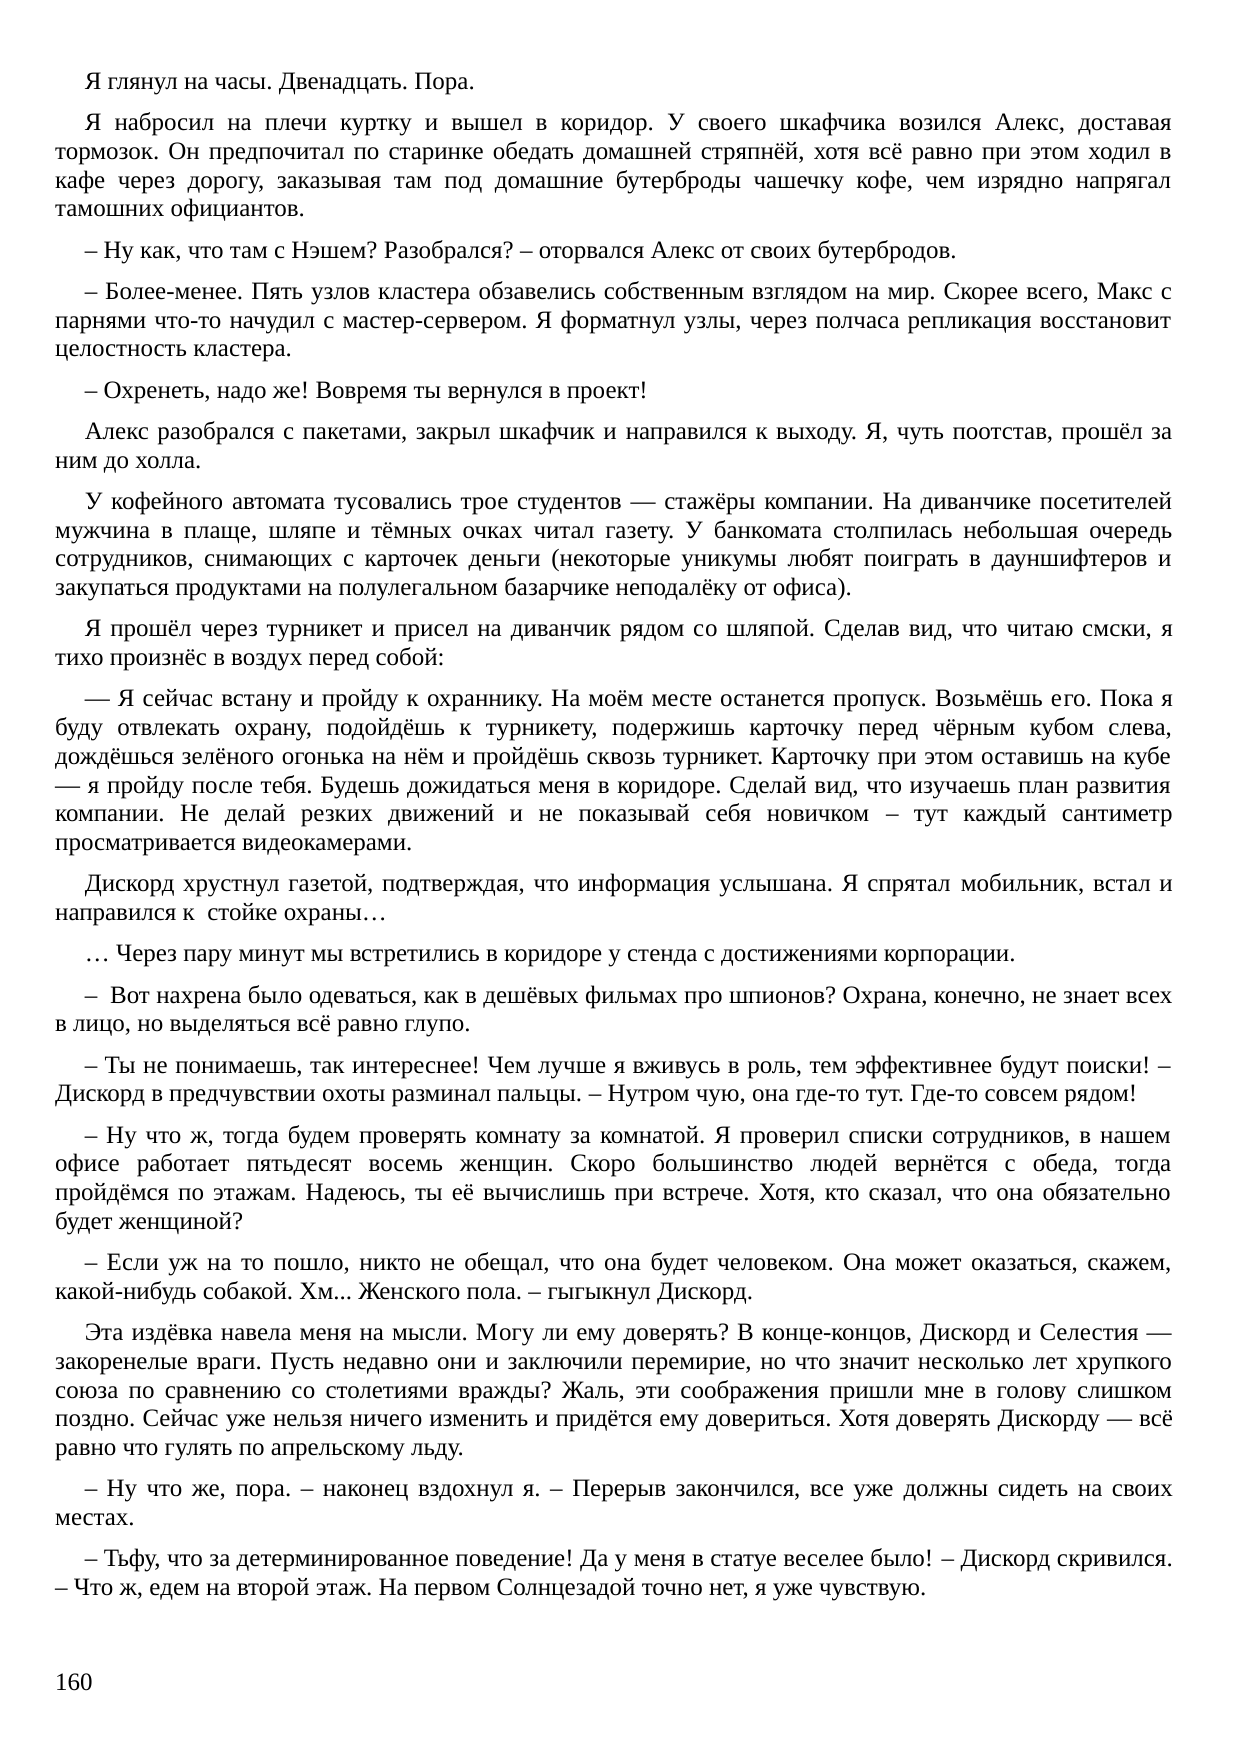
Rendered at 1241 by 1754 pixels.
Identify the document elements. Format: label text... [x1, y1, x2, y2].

text – Охренеть, надо же! Вовремя ты вернулся в проект! [55, 375, 1173, 403]
text Дискорд хрустнул газетой, подтверждая, что информация услышана. Я спрятал мобильник, встал и направился к стойке охраны… [55, 868, 1173, 926]
text Я набросил на плечи куртку и вышел в коридор. У своего шкафчика возился Алекс, доставая тормозок. Он предпочитал по старинке обедать домашней стряпнёй, хотя всё равно при этом ходил в кафе через дорогу, заказывая там под домашние бутерброды чашечку кофе, чем изрядно напрягал тамошних официантов. [55, 107, 1173, 222]
text – Ну что ж, тогда будем проверять комнату за комнатой. Я проверил списки сотрудников, в нашем офисе работает пятьдесят восемь женщин. Скоро большинство людей вернётся с обеда, тогда пройдёмся по этажам. Надеюсь, ты её вычислишь при встрече. Хотя, кто сказал, что она обязательно будет женщиной? [55, 1120, 1173, 1235]
text Эта издёвка навела меня на мысли. Могу ли ему доверять? В конце-концов, Дискорд и Селестия — закоренелые враги. Пусть недавно они и заключили перемирие, но что значит несколько лет хрупкого союза по сравнению со столетиями вражды? Жаль, эти соображения пришли мне в голову слишком поздно. Сейчас уже нельзя ничего изменить и придётся ему довериться. Хотя доверять Дискорду — всё равно что гулять по апрельскому льду. [55, 1317, 1173, 1461]
text … Через пару минут мы встретились в коридоре у стенда с достижениями корпорации. [55, 938, 1173, 967]
text – Вот нахрена было одеваться, как в дешёвых фильмах про шпионов? Охрана, конечно, не знает всех в лицо, но выделяться всё равно глупо. [55, 980, 1173, 1037]
text Я глянул на часы. Двенадцать. Пора. [55, 66, 1173, 95]
text – Более-менее. Пять узлов кластера обзавелись собственным взглядом на мир. Скорее всего, Макс с парнями что-то начудил с мастер-сервером. Я форматнул узлы, через полчаса репликация восстановит целостность кластера. [55, 276, 1173, 362]
text – Тьфу, что за детерминированное поведение! Да у меня в статуе веселее было! – Дискорд скривился. – Что ж, едем на второй этаж. На первом Солнцезадой точно нет, я уже чувствую. [55, 1543, 1173, 1601]
text – Если уж на то пошло, никто не обещал, что она будет человеком. Она может оказаться, скажем, какой-нибудь собакой. Хм... Женского пола. – гыгыкнул Дискорд. [55, 1247, 1173, 1305]
text – Ну как, что там с Нэшем? Разобрался? – оторвался Алекс от своих бутербродов. [55, 235, 1173, 263]
text – Ну что же, пора. – наконец вздохнул я. – Перерыв закончился, все уже должны сидеть на своих местах. [55, 1473, 1173, 1531]
text — Я сейчас встану и пройду к охраннику. На моём месте останется пропуск. Возьмёшь его. Пока я буду отвлекать охрану, подойдёшь к турникету, подержишь карточку перед чёрным кубом слева, дождёшься зелёного огонька на нём и пройдёшь сквозь турникет. Карточку при этом оставишь на кубе — я пройду после тебя. Будешь дожидаться меня в коридоре. Сделай вид, что изучаешь план развития компании. Не делай резких движений и не показывай себя новичком – тут каждый сантиметр просматривается видеокамерами. [55, 683, 1173, 856]
text У кофейного автомата тусовались трое студентов — стажёры компании. На диванчике посетителей мужчина в плаще, шляпе и тёмных очках читал газету. У банкомата столпилась небольшая очередь сотрудников, снимающих с карточек деньги (некоторые уникумы любят поиграть в дауншифтеров и закупаться продуктами на полулегальном базарчике неподалёку от офиса). [55, 486, 1173, 601]
text – Ты не понимаешь, так интереснее! Чем лучше я вживусь в роль, тем эффективнее будут поиски! –Дискорд в предчувствии охоты разминал пальцы. – Нутром чую, она где-то тут. Где-то совсем рядом! [55, 1050, 1173, 1107]
text Я прошёл через турникет и присел на диванчик рядом со шляпой. Сделав вид, что читаю смски, я тихо произнёс в воздух перед собой: [55, 613, 1173, 671]
text Алекс разобрался с пакетами, закрыл шкафчик и направился к выходу. Я, чуть поотстав, прошёл за ним до холла. [55, 416, 1173, 473]
